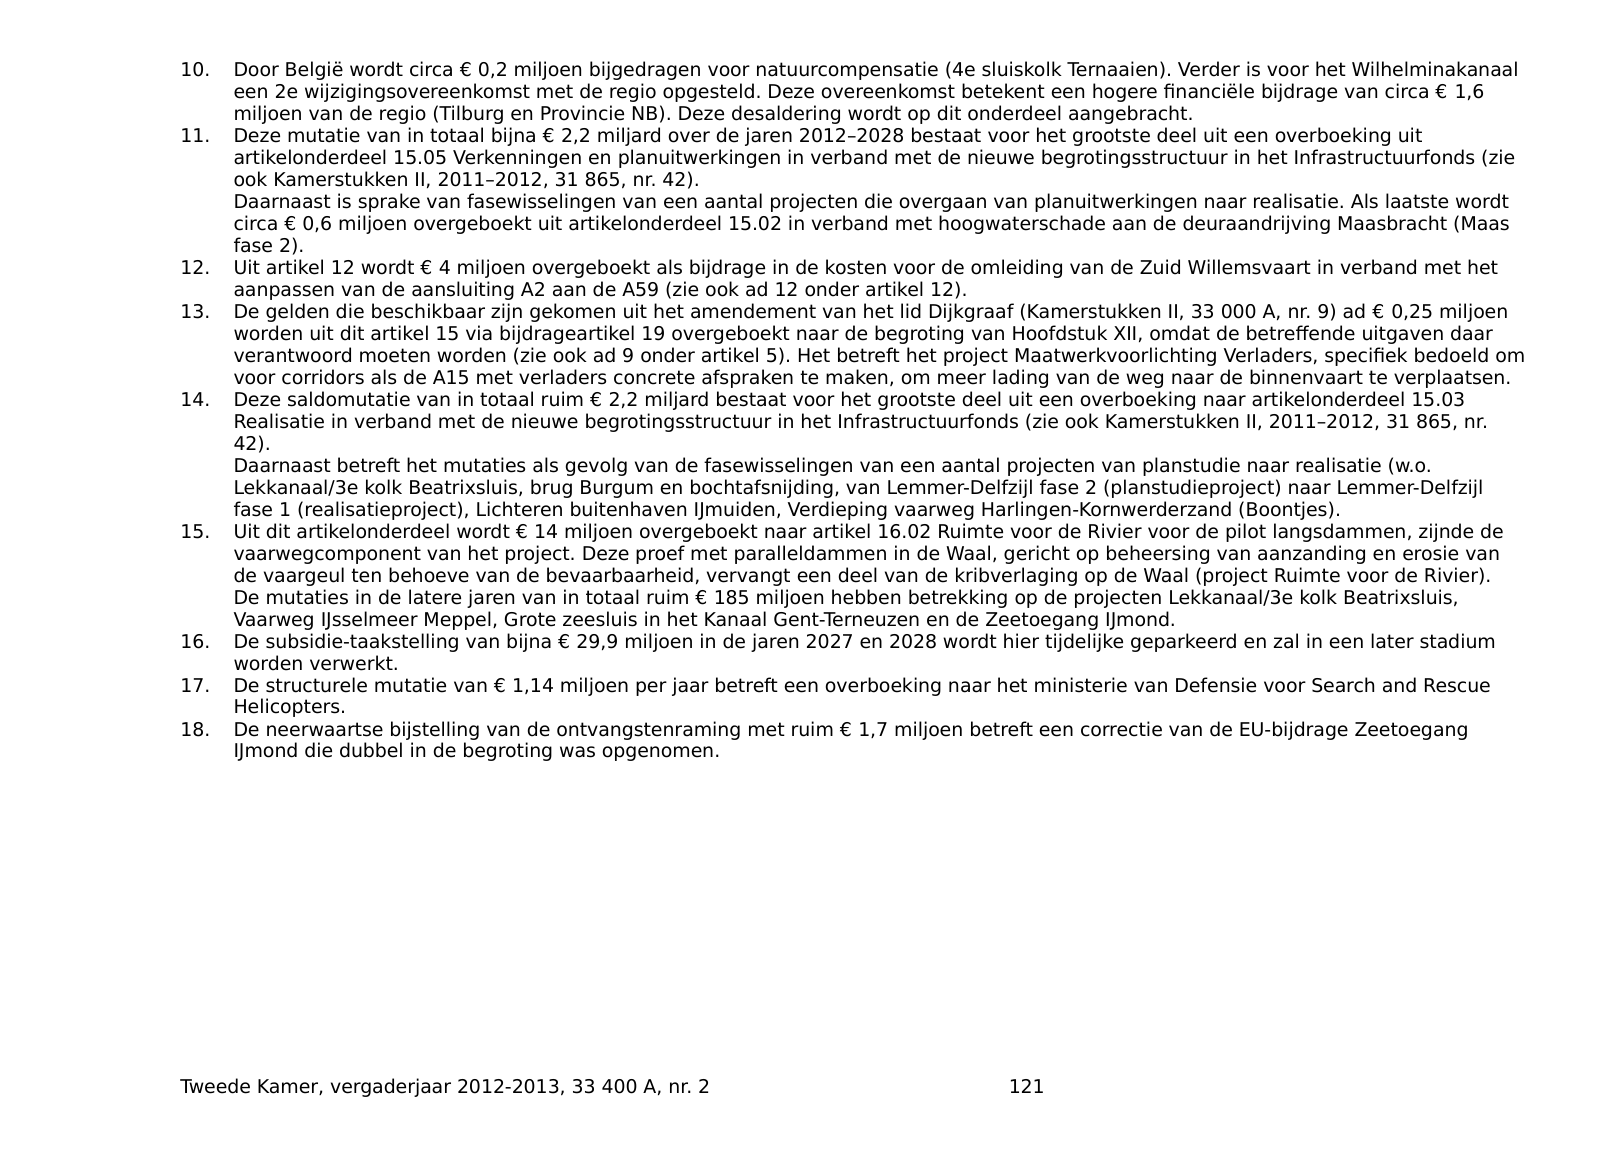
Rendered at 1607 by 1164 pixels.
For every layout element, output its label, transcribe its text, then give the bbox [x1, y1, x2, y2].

text 13. De gelden die beschikbaar zijn gekomen uit het amendement van het lid Dijkgraaf (Kamerstukken II, 33 000 A, nr. 9) ad € 0,25 miljoen worden uit dit artikel 15 via bijdrageartikel 19 overgeboekt naar de begroting van Hoofdstuk XII, omdat de betreffende uitgaven daar verantwoord moeten worden (zie ook ad 9 onder artikel 5). Het betreft het project Maatwerkvoorlichting Verladers, specifiek bedoeld om voor corridors als de A15 met verladers concrete afspraken te maken, om meer lading van de weg naar de binnenvaart te verplaatsen. [180, 301, 1529, 389]
text 18. De neerwaartse bijstelling van de ontvangstenraming met ruim € 1,7 miljoen betreft een correctie van de EU-bijdrage Zeetoegang IJmond die dubbel in de begroting was opgenomen. [180, 718, 1529, 762]
text 10. Door België wordt circa € 0,2 miljoen bijgedragen voor natuurcompensatie (4e sluiskolk Ternaaien). Verder is voor het Wilhelminakanaal een 2e wijzigingsovereenkomst met de regio opgesteld. Deze overeenkomst betekent een hogere financiële bijdrage van circa € 1,6 miljoen van de regio (Tilburg en Provincie NB). Deze desaldering wordt op dit onderdeel aangebracht. [180, 59, 1529, 125]
text 12. Uit artikel 12 wordt € 4 miljoen overgeboekt als bijdrage in de kosten voor de omleiding van de Zuid Willemsvaart in verband met het aanpassen van de aansluiting A2 aan de A59 (zie ook ad 12 onder artikel 12). [180, 257, 1529, 301]
text 16. De subsidie-taakstelling van bijna € 29,9 miljoen in de jaren 2027 en 2028 wordt hier tijdelijke geparkeerd en zal in een later stadium worden verwerkt. [180, 631, 1529, 674]
text De mutaties in de latere jaren van in totaal ruim € 185 miljoen hebben betrekking op de projecten Lekkanaal/3e kolk Beatrixsluis, Vaarweg IJsselmeer Meppel, Grote zeesluis in het Kanaal Gent-Terneuzen en de Zeetoegang IJmond. [233, 587, 1529, 631]
text 11. Deze mutatie van in totaal bijna € 2,2 miljard over de jaren 2012–2028 bestaat voor het grootste deel uit een overboeking uit artikelonderdeel 15.05 Verkenningen en planuitwerkingen in verband met de nieuwe begrotingsstructuur in het Infrastructuurfonds (zie ook Kamerstukken II, 2011–2012, 31 865, nr. 42). [180, 125, 1529, 191]
text 15. Uit dit artikelonderdeel wordt € 14 miljoen overgeboekt naar artikel 16.02 Ruimte voor de Rivier voor de pilot langsdammen, zijnde de vaarwegcomponent van het project. Deze proef met paralleldammen in de Waal, gericht op beheersing van aanzanding en erosie van de vaargeul ten behoeve van de bevaarbaarheid, vervangt een deel van de kribverlaging op de Waal (project Ruimte voor de Rivier). [180, 521, 1529, 587]
text 14. Deze saldomutatie van in totaal ruim € 2,2 miljard bestaat voor het grootste deel uit een overboeking naar artikelonderdeel 15.03 Realisatie in verband met de nieuwe begrotingsstructuur in het Infrastructuurfonds (zie ook Kamerstukken II, 2011–2012, 31 865, nr. 42). [180, 389, 1529, 455]
text 17. De structurele mutatie van € 1,14 miljoen per jaar betreft een overboeking naar het ministerie van Defensie voor Search and Rescue Helicopters. [180, 674, 1529, 718]
text Daarnaast is sprake van fasewisselingen van een aantal projecten die overgaan van planuitwerkingen naar realisatie. Als laatste wordt circa € 0,6 miljoen overgeboekt uit artikelonderdeel 15.02 in verband met hoogwaterschade aan de deuraandrijving Maasbracht (Maas fase 2). [233, 191, 1529, 257]
text Daarnaast betreft het mutaties als gevolg van de fasewisselingen van een aantal projecten van planstudie naar realisatie (w.o. Lekkanaal/3e kolk Beatrixsluis, brug Burgum en bochtafsnijding, van Lemmer-Delfzijl fase 2 (planstudieproject) naar Lemmer-Delfzijl fase 1 (realisatieproject), Lichteren buitenhaven IJmuiden, Verdieping vaarweg Harlingen-Kornwerderzand (Boontjes). [233, 455, 1529, 521]
